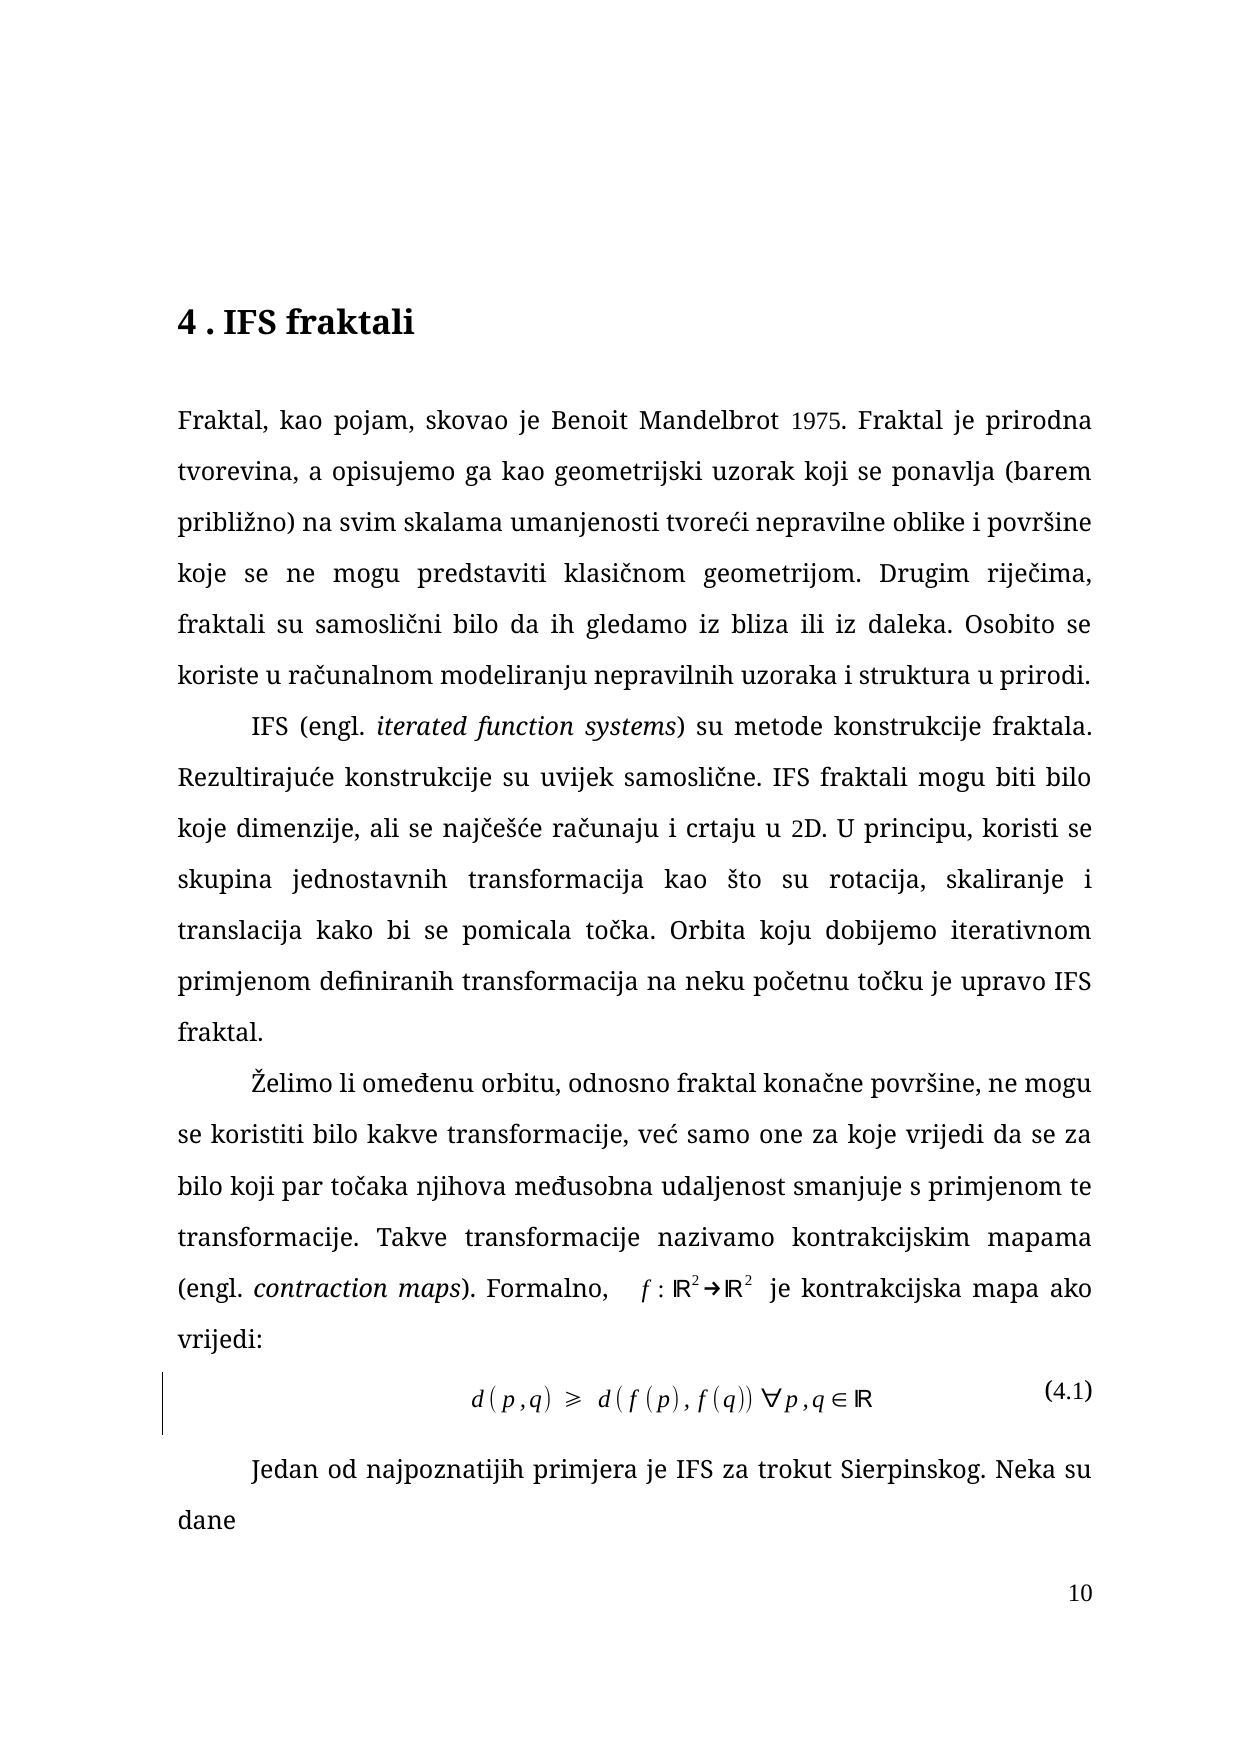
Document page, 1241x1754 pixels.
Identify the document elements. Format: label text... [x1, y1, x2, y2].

text Jedan od najpoznatijih primjera je IFS za trokut Sierpinskog. Neka su dane [177, 1452, 1093, 1537]
text (4.1) [177, 1372, 1093, 1435]
subtitle 4 . IFS fraktali [177, 299, 1093, 344]
text IFS (engl. iterated function systems) su metode konstrukcije fraktala. Rezultirajuće konstrukcije su uvijek samoslične. IFS fraktali mogu biti bilo koje dimenzije, ali se najčešće računaju i crtaju u 2D. U principu, koristi se skupina jednostavnih transformacija kao što su rotacija, skaliranje i translacija kako bi se pomicala točka. Orbita koju dobijemo iterativnom primjenom deﬁniranih transformacĳa na neku početnu točku je upravo IFS fraktal. [177, 709, 1093, 1049]
text Fraktal, kao pojam, skovao je Benoit Mandelbrot 1975. Fraktal je prirodna tvorevina, a opisujemo ga kao geometrijski uzorak koji se ponavlja (barem približno) na svim skalama umanjenosti tvoreći nepravilne oblike i površine koje se ne mogu predstaviti klasičnom geometrijom. Drugim riječima, fraktali su samoslični bilo da ih gledamo iz bliza ili iz daleka. Osobito se koriste u računalnom modeliranju nepravilnih uzoraka i struktura u prirodi. [177, 403, 1093, 692]
text Želimo li omeđenu orbitu, odnosno fraktal konačne površine, ne mogu se koristiti bilo kakve transformacije, već samo one za koje vrijedi da se za bilo koji par točaka njihova međusobna udaljenost smanjuje s primjenom te transformacije. Takve transformacije nazivamo kontrakcijskim mapama (engl. contraction maps). Formalno, je kontrakcijska mapa ako vrijedi: [177, 1066, 1093, 1355]
